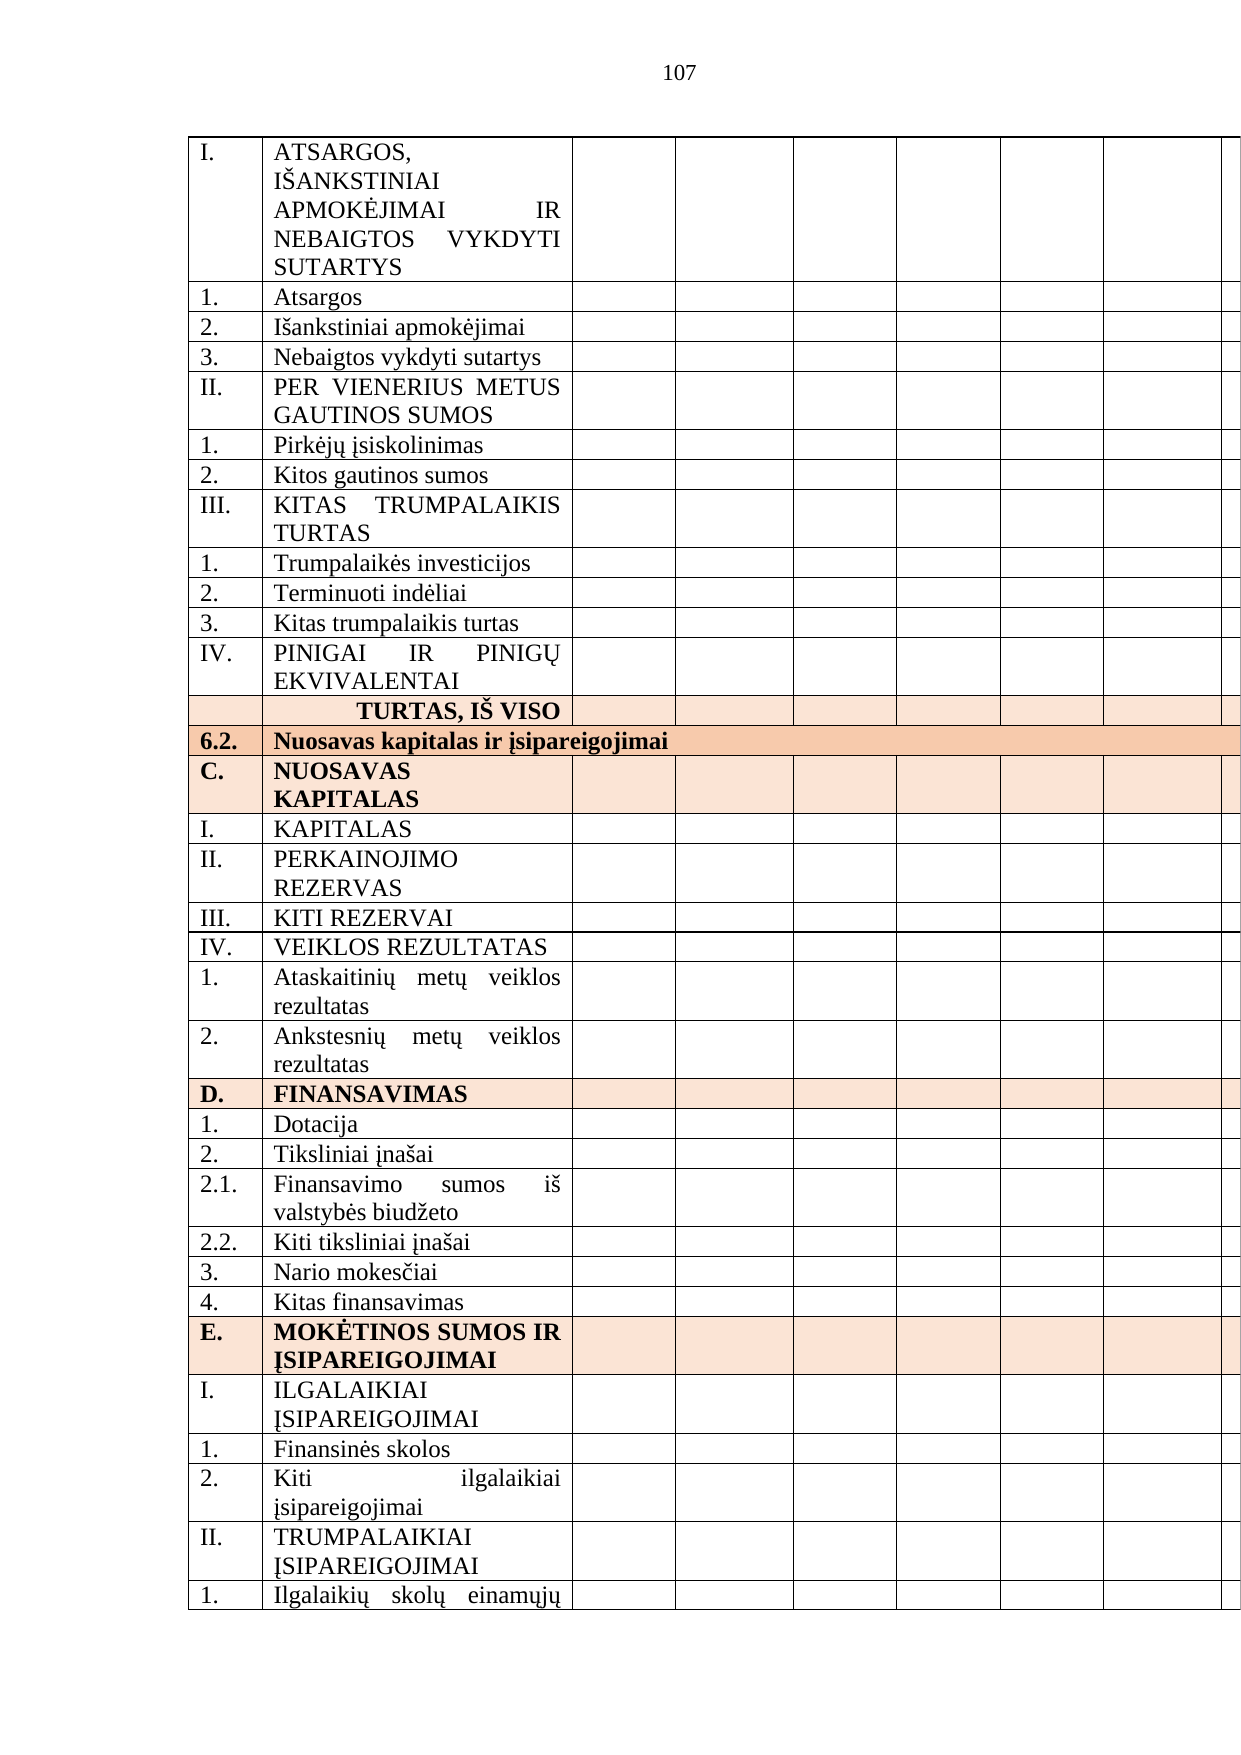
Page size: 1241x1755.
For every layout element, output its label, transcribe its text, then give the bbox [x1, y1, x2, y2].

table_cell Išankstiniai apmokėjimai [263, 312, 572, 341]
table_cell [676, 1109, 793, 1138]
table_cell [676, 578, 793, 607]
table_cell [794, 1021, 896, 1078]
table_cell [189, 696, 262, 725]
table_cell [897, 1227, 1000, 1256]
table_cell [1001, 1287, 1103, 1316]
table_cell 3. [189, 1257, 262, 1286]
table_cell FINANSAVIMAS [263, 1079, 572, 1108]
table_cell [1104, 1287, 1221, 1316]
table_cell [1222, 1317, 1240, 1374]
table_cell [1222, 342, 1240, 371]
table_cell ATSARGOS, IŠANKSTINIAI APMOKĖJIMAI IR NEBAIGTOS VYKDYTI SUTARTYS [263, 138, 572, 281]
table_cell Dotacija [263, 1109, 572, 1138]
table_cell [1104, 578, 1221, 607]
table_cell [1104, 1021, 1221, 1078]
table_cell [676, 903, 793, 931]
table_cell [1001, 490, 1103, 547]
table_cell [1001, 1079, 1103, 1108]
table_cell Kiti tiksliniai įnašai [263, 1227, 572, 1256]
table_cell [897, 372, 1000, 429]
table_cell [676, 1021, 793, 1078]
table_cell ILGALAIKIAI ĮSIPAREIGOJIMAI [263, 1375, 572, 1433]
table_cell [794, 962, 896, 1020]
table_cell [794, 1317, 896, 1374]
table_cell [676, 1581, 793, 1609]
table_cell [573, 430, 675, 459]
table_cell [794, 460, 896, 489]
table_cell [897, 1287, 1000, 1316]
table_cell [1222, 756, 1240, 813]
table_cell [1222, 844, 1240, 902]
table_cell [897, 1581, 1000, 1609]
table_cell [794, 696, 896, 725]
table_cell [1104, 844, 1221, 902]
table_cell [676, 1464, 793, 1521]
table_cell [1104, 696, 1221, 725]
table_cell TURTAS, IŠ VISO [263, 696, 572, 725]
table_cell [1001, 1522, 1103, 1579]
table_cell [794, 282, 896, 311]
table_cell [794, 312, 896, 341]
table_cell [676, 460, 793, 489]
table_cell [1001, 814, 1103, 843]
table_cell 6.2. [189, 726, 262, 755]
table_cell Kiti ilgalaikiai įsipareigojimai [263, 1464, 572, 1521]
table_cell [794, 342, 896, 371]
table_cell [676, 282, 793, 311]
table_cell Ankstesnių metų veiklos rezultatas [263, 1021, 572, 1078]
table_cell [573, 490, 675, 547]
table_cell C. [189, 756, 262, 813]
table_cell [1001, 312, 1103, 341]
table_cell [794, 638, 896, 695]
table_cell MOKĖTINOS SUMOS IR ĮSIPAREIGOJIMAI [263, 1317, 572, 1374]
table_cell [1104, 138, 1221, 281]
table_cell [897, 1139, 1000, 1168]
table_cell [1104, 1581, 1221, 1609]
table_cell Kitas trumpalaikis turtas [263, 608, 572, 637]
table_cell [897, 430, 1000, 459]
table_cell 2. [189, 1021, 262, 1078]
table_cell 2. [189, 1139, 262, 1168]
table_cell [573, 696, 675, 725]
table_cell [897, 638, 1000, 695]
table_cell [676, 342, 793, 371]
table_cell Tiksliniai įnašai [263, 1139, 572, 1168]
table_cell [676, 548, 793, 577]
table_cell [794, 1257, 896, 1286]
table_cell [573, 282, 675, 311]
table_cell [1222, 1434, 1240, 1462]
table_cell [1001, 1109, 1103, 1138]
table_cell [676, 608, 793, 637]
table_cell [897, 1109, 1000, 1138]
table_cell [1104, 1375, 1221, 1433]
table_cell III. [189, 490, 262, 547]
table_cell [897, 696, 1000, 725]
table_cell TRUMPALAIKIAI ĮSIPAREIGOJIMAI [263, 1522, 572, 1579]
table_cell PER VIENERIUS METUS GAUTINOS SUMOS [263, 372, 572, 429]
table_cell [573, 342, 675, 371]
table_cell [676, 1375, 793, 1433]
table_cell [794, 903, 896, 931]
table_cell [794, 1227, 896, 1256]
table_cell [1222, 962, 1240, 1020]
table_cell PERKAINOJIMO REZERVAS [263, 844, 572, 902]
table_cell [676, 1227, 793, 1256]
table_cell [573, 1139, 675, 1168]
table_cell [573, 756, 675, 813]
table_cell [676, 138, 793, 281]
table_cell [1001, 696, 1103, 725]
table_cell 4. [189, 1287, 262, 1316]
table_cell [1222, 696, 1240, 725]
table_cell [1104, 372, 1221, 429]
table_cell 1. [189, 548, 262, 577]
table_cell [897, 962, 1000, 1020]
table_cell E. [189, 1317, 262, 1374]
table_cell [1104, 460, 1221, 489]
table_cell [794, 1464, 896, 1521]
table_cell [897, 1375, 1000, 1433]
table_cell [573, 1021, 675, 1078]
table_cell [676, 1257, 793, 1286]
table_cell [1222, 1464, 1240, 1521]
table_cell [1001, 1581, 1103, 1609]
table_cell [1001, 548, 1103, 577]
table_cell [1104, 312, 1221, 341]
table_cell [573, 903, 675, 931]
table_cell [1222, 430, 1240, 459]
table_cell [573, 1522, 675, 1579]
table_cell [1222, 638, 1240, 695]
table_cell [573, 548, 675, 577]
table_cell [897, 1169, 1000, 1226]
table_cell [1001, 460, 1103, 489]
table_cell [573, 1581, 675, 1609]
table_cell [1104, 962, 1221, 1020]
table_cell [1104, 1257, 1221, 1286]
table_cell 1. [189, 1581, 262, 1609]
table_cell [676, 814, 793, 843]
table_cell KITAS TRUMPALAIKIS TURTAS [263, 490, 572, 547]
table_cell [1104, 490, 1221, 547]
table_cell I. [189, 814, 262, 843]
table_cell [1222, 1257, 1240, 1286]
table_cell [1222, 372, 1240, 429]
table_cell [573, 1464, 675, 1521]
table_cell [676, 490, 793, 547]
table_cell [573, 460, 675, 489]
table_cell [1222, 933, 1240, 961]
table_cell Nebaigtos vykdyti sutartys [263, 342, 572, 371]
table_cell [573, 1317, 675, 1374]
table_cell Atsargos [263, 282, 572, 311]
table_cell [897, 138, 1000, 281]
table_cell [1104, 1109, 1221, 1138]
table_cell [1222, 1287, 1240, 1316]
table_cell [1222, 490, 1240, 547]
table_cell [1001, 578, 1103, 607]
table_cell [573, 312, 675, 341]
table_cell [573, 1109, 675, 1138]
table_cell [1222, 1079, 1240, 1108]
table_cell [794, 578, 896, 607]
table_cell [897, 933, 1000, 961]
table_cell [1104, 342, 1221, 371]
table_cell [1104, 756, 1221, 813]
table_cell [897, 548, 1000, 577]
table_cell Finansinės skolos [263, 1434, 572, 1462]
table_cell [1001, 933, 1103, 961]
table_cell Ilgalaikių skolų einamųjų [263, 1581, 572, 1609]
table_cell [1104, 1169, 1221, 1226]
table_cell I. [189, 138, 262, 281]
table_cell 2. [189, 460, 262, 489]
table_cell [1222, 282, 1240, 311]
table_cell [1222, 138, 1240, 281]
table_cell [676, 962, 793, 1020]
table_cell [1104, 1139, 1221, 1168]
table_cell NUOSAVAS KAPITALAS [263, 756, 572, 813]
table_cell Kitos gautinos sumos [263, 460, 572, 489]
table_cell [1222, 608, 1240, 637]
table_cell [897, 844, 1000, 902]
table_cell [573, 1287, 675, 1316]
table_cell [897, 490, 1000, 547]
table_cell [1001, 138, 1103, 281]
table_cell [897, 608, 1000, 637]
table_cell D. [189, 1079, 262, 1108]
table_cell [1104, 903, 1221, 931]
table_cell [676, 1139, 793, 1168]
table_cell [1001, 1169, 1103, 1226]
table_cell [676, 756, 793, 813]
table_cell PINIGAI IR PINIGŲ EKVIVALENTAI [263, 638, 572, 695]
table_cell II. [189, 1522, 262, 1579]
table_cell [1001, 430, 1103, 459]
table_cell [1001, 1139, 1103, 1168]
table_cell [1104, 1464, 1221, 1521]
table_cell Ataskaitinių metų veiklos rezultatas [263, 962, 572, 1020]
table_cell [794, 138, 896, 281]
table_cell [794, 608, 896, 637]
table_cell [794, 430, 896, 459]
table_cell II. [189, 372, 262, 429]
table_cell [676, 638, 793, 695]
table_cell [897, 312, 1000, 341]
table_cell Trumpalaikės investicijos [263, 548, 572, 577]
table_cell I. [189, 1375, 262, 1433]
table_cell II. [189, 844, 262, 902]
table_cell [676, 1317, 793, 1374]
table_cell [1001, 282, 1103, 311]
table_cell [573, 608, 675, 637]
table_cell [1001, 342, 1103, 371]
table_cell [794, 372, 896, 429]
table_cell [1104, 1317, 1221, 1374]
table_cell 2. [189, 1464, 262, 1521]
table_cell [897, 578, 1000, 607]
table_cell [1104, 608, 1221, 637]
table_cell Nuosavas kapitalas ir įsipareigojimai [263, 726, 1240, 755]
table_cell [1222, 1139, 1240, 1168]
table_cell [1001, 903, 1103, 931]
table_cell Kitas finansavimas [263, 1287, 572, 1316]
table_cell [573, 1227, 675, 1256]
table_cell 3. [189, 342, 262, 371]
table_cell [1001, 962, 1103, 1020]
table_cell [1104, 1522, 1221, 1579]
table_cell [1001, 1317, 1103, 1374]
table_cell IV. [189, 638, 262, 695]
table_cell [1104, 548, 1221, 577]
table_cell [573, 962, 675, 1020]
table_cell [897, 814, 1000, 843]
table_cell [1104, 430, 1221, 459]
table_cell 3. [189, 608, 262, 637]
table_cell [794, 1287, 896, 1316]
table_cell 1. [189, 1109, 262, 1138]
table_cell [1222, 312, 1240, 341]
table_cell 1. [189, 430, 262, 459]
table_cell [676, 1079, 793, 1108]
table_cell [1001, 638, 1103, 695]
table_cell [794, 1434, 896, 1462]
table_cell [794, 1581, 896, 1609]
table_cell [1104, 638, 1221, 695]
table_cell [794, 548, 896, 577]
table_cell Terminuoti indėliai [263, 578, 572, 607]
table_cell [897, 1257, 1000, 1286]
table_cell [794, 1169, 896, 1226]
table_cell [897, 1079, 1000, 1108]
table_cell [897, 1464, 1000, 1521]
table_cell [1222, 814, 1240, 843]
table_cell [897, 903, 1000, 931]
table_cell [794, 933, 896, 961]
table_cell [573, 1169, 675, 1226]
table_cell [897, 1021, 1000, 1078]
table_cell Finansavimo sumos iš valstybės biudžeto [263, 1169, 572, 1226]
table_cell [1104, 814, 1221, 843]
table_cell [794, 756, 896, 813]
table_cell [1001, 756, 1103, 813]
table_cell [1222, 460, 1240, 489]
table_cell [897, 1317, 1000, 1374]
table_cell [573, 1434, 675, 1462]
table_cell [897, 282, 1000, 311]
table_cell [1222, 548, 1240, 577]
table_cell [897, 342, 1000, 371]
table_cell [794, 1079, 896, 1108]
table_cell [1104, 282, 1221, 311]
table_cell III. [189, 903, 262, 931]
table_cell 2.2. [189, 1227, 262, 1256]
table_cell 1. [189, 1434, 262, 1462]
table_cell [676, 372, 793, 429]
table_cell [573, 933, 675, 961]
table_cell [794, 1375, 896, 1433]
table_cell KITI REZERVAI [263, 903, 572, 931]
table_cell [897, 1434, 1000, 1462]
table_cell 2. [189, 578, 262, 607]
table_cell [676, 430, 793, 459]
table_cell [573, 638, 675, 695]
table_cell [1001, 1257, 1103, 1286]
table_cell [676, 844, 793, 902]
table_cell 1. [189, 962, 262, 1020]
table_cell 2.1. [189, 1169, 262, 1226]
table_cell VEIKLOS REZULTATAS [263, 933, 572, 961]
table_cell [1001, 1434, 1103, 1462]
table_cell [676, 1434, 793, 1462]
table_cell [573, 1257, 675, 1286]
table_cell [676, 1169, 793, 1226]
table_cell [1001, 844, 1103, 902]
table_cell [1222, 1169, 1240, 1226]
table_cell [1001, 1375, 1103, 1433]
table_cell [897, 756, 1000, 813]
table_cell [573, 844, 675, 902]
table_cell [676, 312, 793, 341]
table_cell [676, 933, 793, 961]
table_cell [573, 1079, 675, 1108]
table_cell [794, 1139, 896, 1168]
table_cell [1222, 1227, 1240, 1256]
table_cell [1104, 1227, 1221, 1256]
table_cell [1222, 1375, 1240, 1433]
table_cell [1104, 1434, 1221, 1462]
table_cell KAPITALAS [263, 814, 572, 843]
table_cell 1. [189, 282, 262, 311]
table_cell [794, 844, 896, 902]
table_cell [1001, 372, 1103, 429]
table_cell [794, 1522, 896, 1579]
table_cell [1222, 1581, 1240, 1609]
table_cell [1001, 608, 1103, 637]
table_cell [897, 1522, 1000, 1579]
table_cell [1222, 578, 1240, 607]
table_cell IV. [189, 933, 262, 961]
table_cell [794, 1109, 896, 1138]
table_cell [794, 490, 896, 547]
table_cell [573, 578, 675, 607]
table_cell [573, 372, 675, 429]
table_cell 2. [189, 312, 262, 341]
table_cell [897, 460, 1000, 489]
table_cell [573, 138, 675, 281]
table_cell [1222, 903, 1240, 931]
table_cell [1001, 1464, 1103, 1521]
table_cell [794, 814, 896, 843]
table_cell [1104, 1079, 1221, 1108]
table_cell [1222, 1109, 1240, 1138]
table_cell [573, 814, 675, 843]
table_cell [1001, 1021, 1103, 1078]
table_cell [676, 696, 793, 725]
table_cell Pirkėjų įsiskolinimas [263, 430, 572, 459]
table_cell [1222, 1021, 1240, 1078]
table_cell [1104, 933, 1221, 961]
table_cell [676, 1287, 793, 1316]
table_cell [1001, 1227, 1103, 1256]
table_cell [1222, 1522, 1240, 1579]
table_cell Nario mokesčiai [263, 1257, 572, 1286]
table_cell [676, 1522, 793, 1579]
table_cell [573, 1375, 675, 1433]
